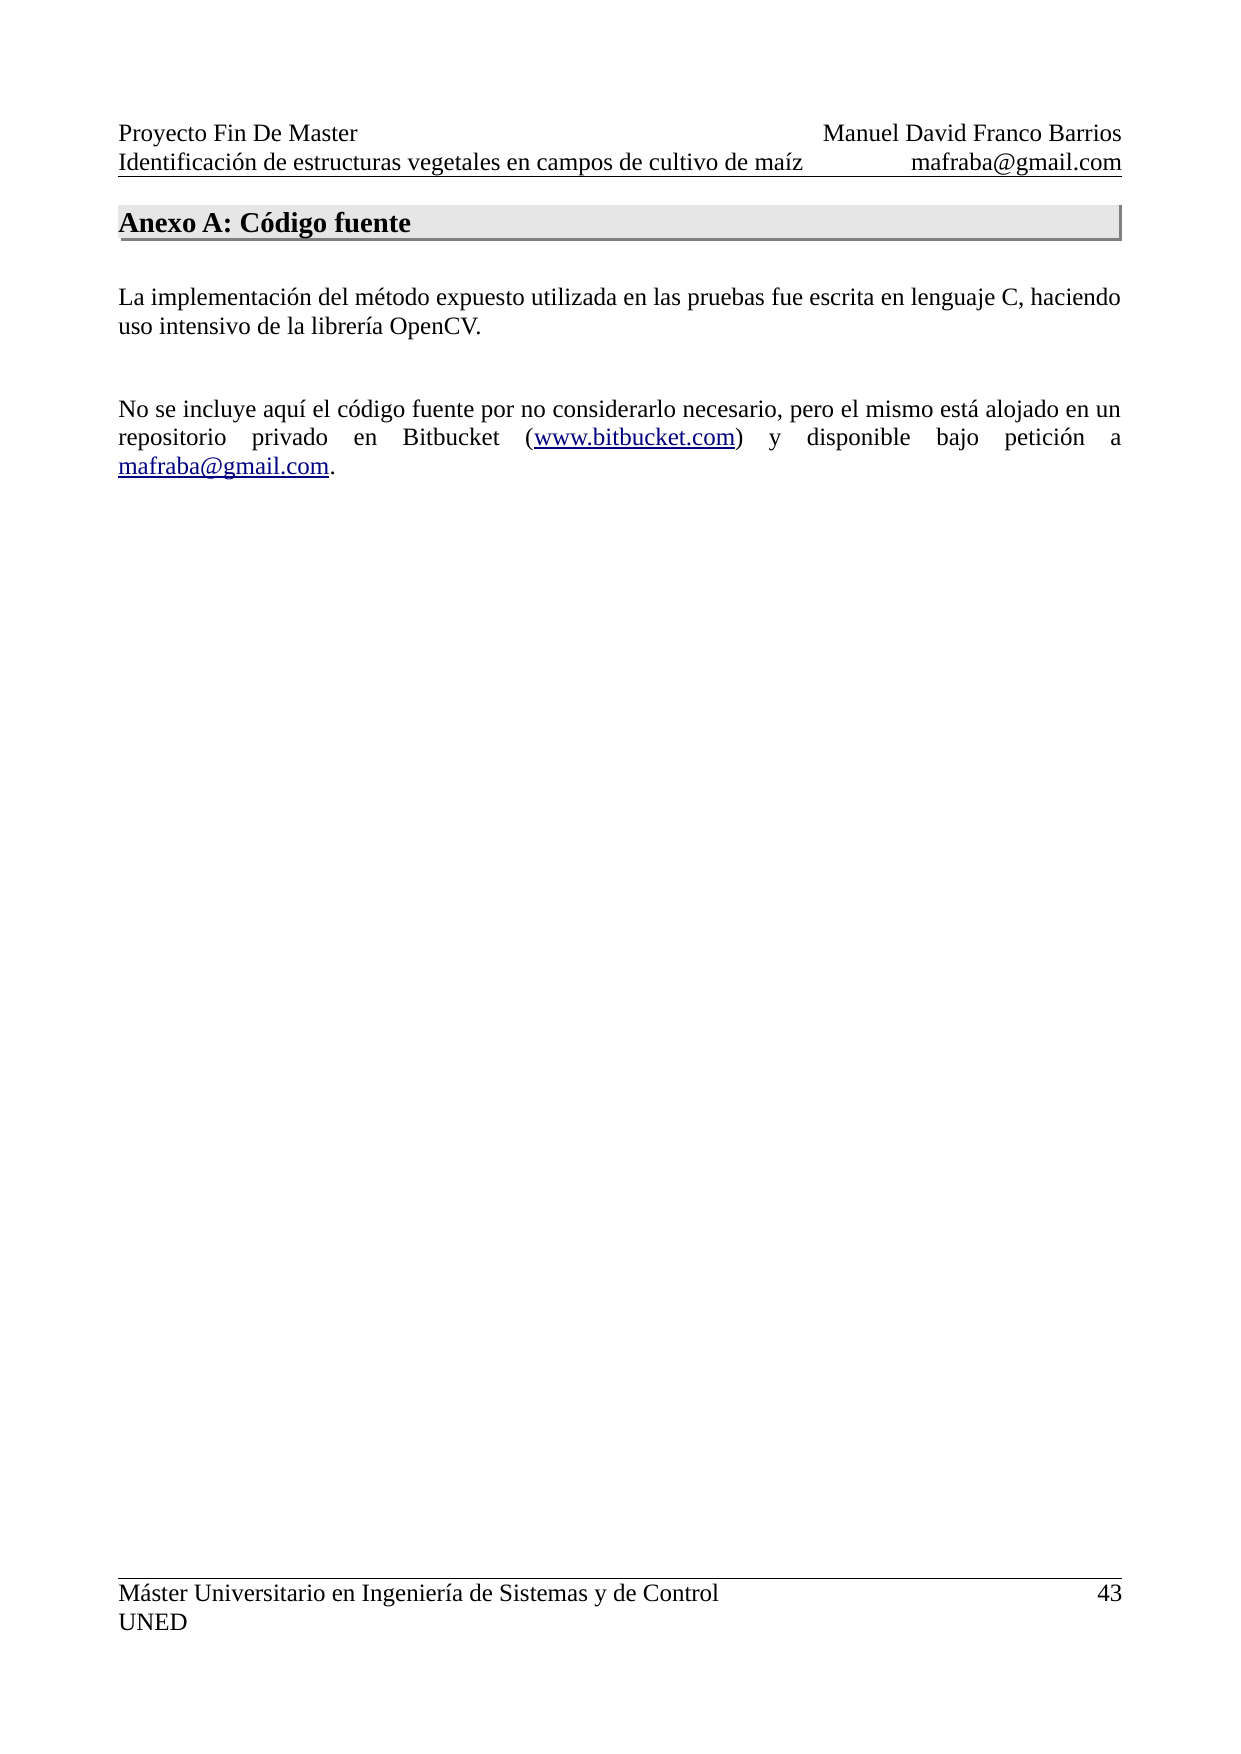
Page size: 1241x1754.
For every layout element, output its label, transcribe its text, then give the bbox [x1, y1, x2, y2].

text No se incluye aquí el código fuente por no considerarlo necesario, pero el mismo está alojado en un repositorio privado en Bitbucket (www.bitbucket.com) y disponible bajo petición a mafraba@gmail.com. [118, 394, 1122, 480]
text La implementación del método expuesto utilizada en las pruebas fue escrita en lenguaje C, haciendo uso intensivo de la librería OpenCV. [118, 282, 1122, 340]
subtitle Anexo A: Código fuente [118, 205, 1119, 238]
